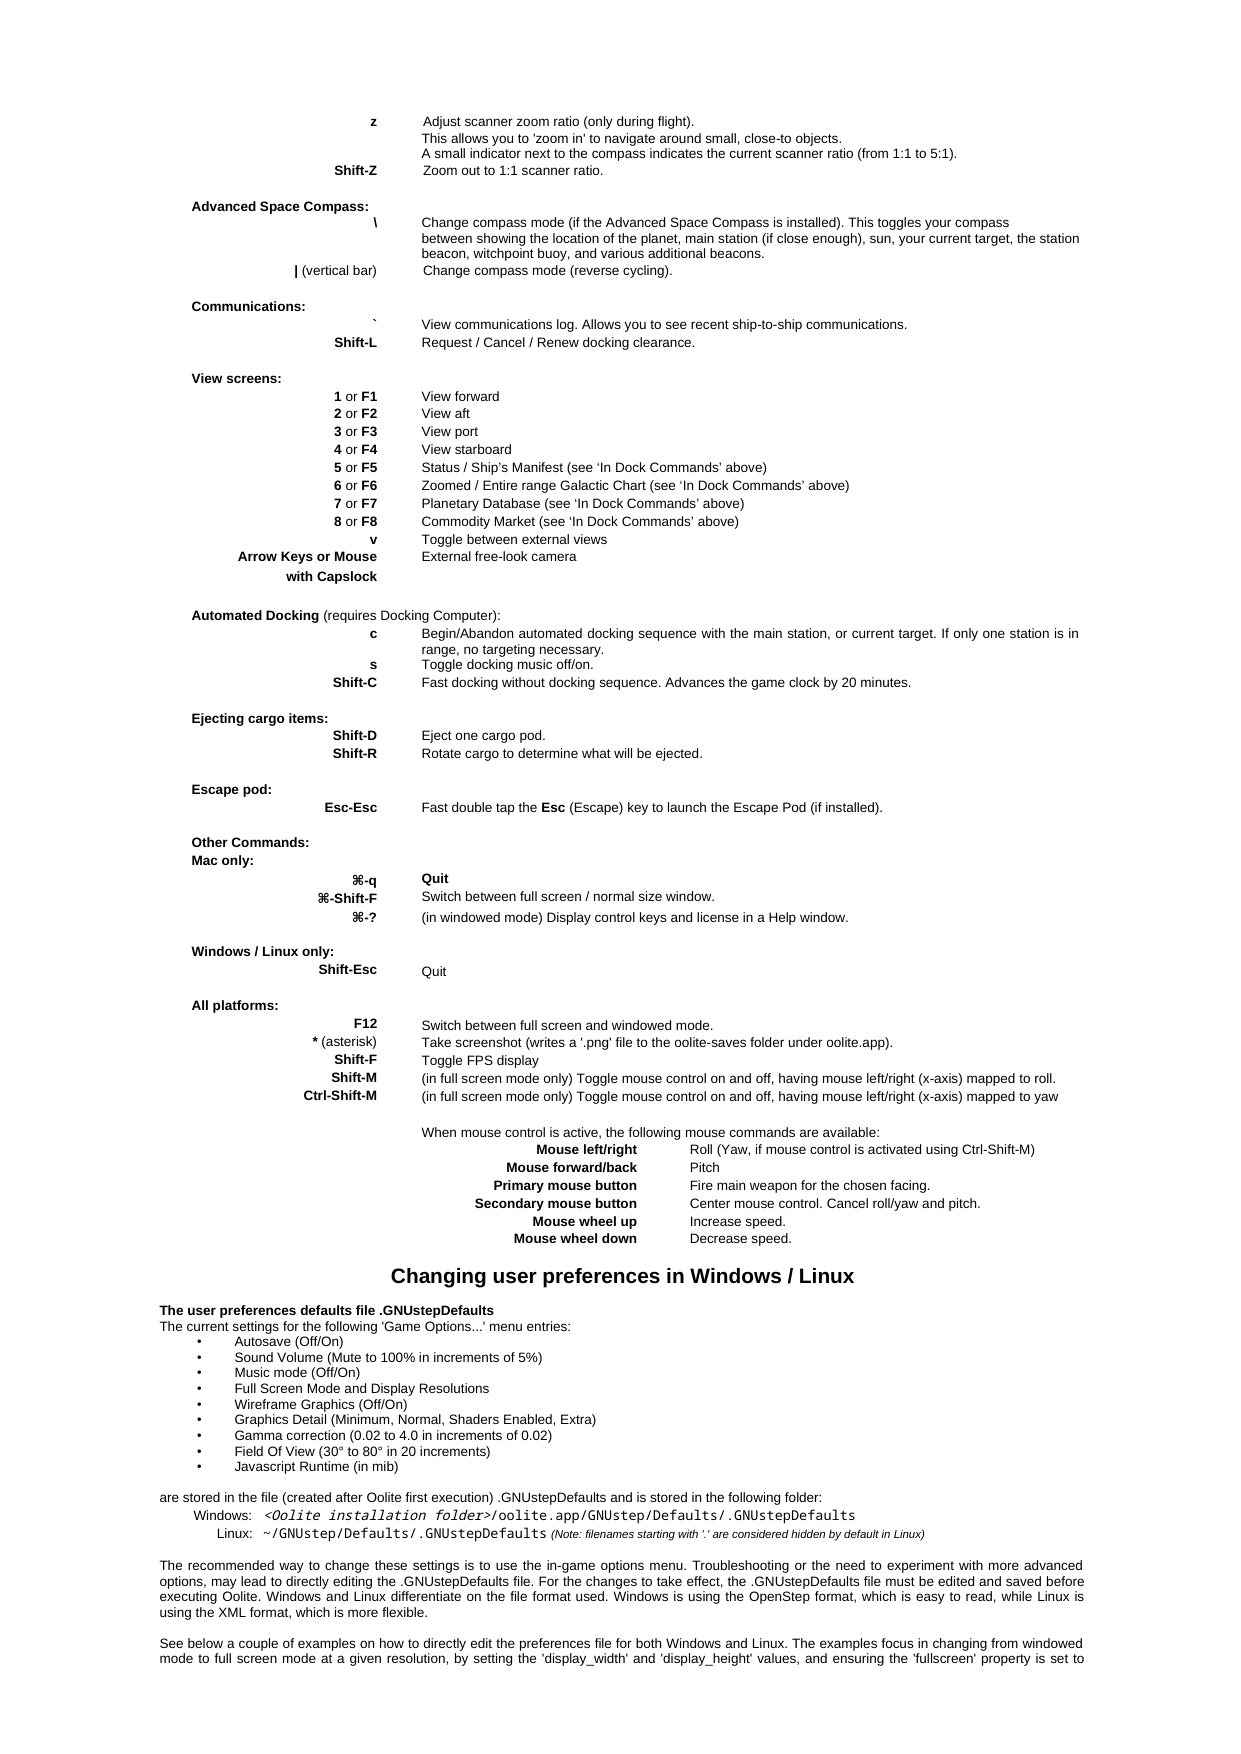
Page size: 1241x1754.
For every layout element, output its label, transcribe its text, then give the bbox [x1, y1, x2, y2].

table_cell Planetary Database (see ‘In Dock Commands’ above) [421, 495, 1086, 513]
table_cell [191, 926, 377, 944]
table_cell [159, 423, 191, 441]
table_cell View port [421, 423, 1086, 441]
table_cell [191, 980, 377, 998]
text are stored in the file (created after Oolite first execution) .GNUstepDefaults and is stored in the following folder: [159, 1490, 1086, 1506]
table_cell [377, 1177, 421, 1194]
table_cell [159, 944, 191, 962]
table_cell [377, 871, 421, 889]
table_cell v [191, 531, 377, 548]
table_cell [377, 495, 421, 513]
table_cell [377, 728, 421, 746]
table_cell [377, 980, 421, 998]
table_cell [159, 1194, 191, 1212]
table_cell [421, 693, 1086, 710]
table_cell [377, 908, 421, 926]
table_cell [159, 1141, 191, 1159]
table_cell [159, 441, 191, 459]
text Changing user preferences in Windows / Linux [159, 1263, 1086, 1287]
table_cell [377, 1034, 421, 1052]
table_cell When mouse control is active, the following mouse commands are available: [421, 1123, 1086, 1141]
table_cell [159, 980, 191, 998]
table_cell c [191, 626, 377, 657]
table_cell [191, 1177, 377, 1194]
text Linux: ~/GNUstep/Defaults/.GNUstepDefaults (Note: filenames starting with '.' are considered hidden by default in Linux) [159, 1524, 1086, 1542]
table_cell [377, 1159, 421, 1177]
table_cell [377, 459, 421, 477]
table_cell [159, 710, 191, 728]
table_cell Communications: [191, 298, 1086, 316]
table_cell Fire main weapon for the chosen facing. [690, 1177, 1086, 1194]
table_cell Windows / Linux only: [191, 944, 1086, 962]
table_cell 2 or F2 [191, 405, 377, 423]
table_cell Switch between full screen and windowed mode. [421, 1016, 1086, 1034]
table_cell [159, 1016, 191, 1034]
table_cell View aft [421, 405, 1086, 423]
table_cell [377, 513, 421, 531]
list Sound Volume (Mute to 100% in increments of 5%) [197, 1349, 1086, 1365]
table_cell [159, 1052, 191, 1070]
table_cell [159, 746, 191, 764]
table_cell [191, 693, 377, 710]
table_cell Ctrl-Shift-M [191, 1088, 377, 1105]
table_cell [377, 1088, 421, 1105]
table_cell [159, 197, 191, 215]
table_cell [421, 817, 1086, 835]
table_cell 1 or F1 [191, 387, 377, 405]
list Javascript Runtime (in mib) [197, 1459, 1086, 1474]
table_cell [159, 1070, 191, 1087]
table_cell [159, 1159, 191, 1177]
text Windows: <Oolite installation folder>/oolite.app/GNUstep/Defaults/.GNUstepDefaults [159, 1506, 1086, 1524]
table_cell [377, 889, 421, 907]
table_cell Pitch [690, 1159, 1086, 1177]
table_cell [421, 280, 1086, 298]
table_cell [377, 675, 421, 692]
table_cell ⌘-Shift-F [191, 889, 377, 907]
table_cell [377, 161, 421, 179]
table_cell Begin/Abandon automated docking sequence with the main station, or current target. If only one station is in range, no targeting necessary. [421, 626, 1086, 657]
table_cell [643, 1194, 689, 1212]
table_cell [191, 817, 377, 835]
table_cell [377, 1016, 421, 1034]
table_cell [159, 728, 191, 746]
table_cell [159, 871, 191, 889]
table_cell [191, 280, 377, 298]
table_cell Mouse forward/back [421, 1159, 643, 1177]
table_cell Arrow Keys or Mouse with Capslock [191, 549, 377, 590]
table_cell ⌘-q [191, 871, 377, 889]
table_cell 8 or F8 [191, 513, 377, 531]
table_cell [643, 1230, 689, 1248]
table_cell Other Commands: [191, 835, 1086, 853]
table_cell Shift-Esc [191, 962, 377, 980]
table_cell Shift-L [191, 334, 377, 351]
table_cell [159, 387, 191, 405]
table_cell \ [191, 215, 377, 262]
table_cell View communications log. Allows you to see recent ship-to-ship communications. [421, 316, 1086, 333]
table_cell [377, 423, 421, 441]
table_cell [377, 764, 421, 782]
table_cell [377, 799, 421, 817]
table_cell [191, 1141, 377, 1159]
table_cell Take screenshot (writes a '.png' file to the oolite-saves folder under oolite.app). [421, 1034, 1086, 1052]
table_cell [421, 1105, 1086, 1123]
table_cell [377, 1070, 421, 1087]
table_cell [377, 1141, 421, 1159]
table_cell [159, 179, 191, 197]
table_cell 7 or F7 [191, 495, 377, 513]
table_cell [159, 1034, 191, 1052]
table_cell [159, 405, 191, 423]
table_cell Zoomed / Entire range Galactic Chart (see ‘In Dock Commands’ above) [421, 477, 1086, 495]
table_cell [159, 477, 191, 495]
table_cell Mac only: [191, 853, 1086, 871]
table_cell [159, 549, 191, 590]
table_cell [377, 1212, 421, 1230]
list Music mode (Off/On) [197, 1365, 1086, 1381]
table_cell Request / Cancel / Renew docking clearance. [421, 334, 1086, 351]
table_cell [377, 334, 421, 351]
table_cell All platforms: [191, 998, 1086, 1016]
table_cell [159, 262, 191, 280]
table_cell [377, 262, 421, 280]
table_cell | (vertical bar) [191, 262, 377, 280]
table_cell [159, 998, 191, 1016]
table_cell [191, 1212, 377, 1230]
table_cell ⌘-? [191, 908, 377, 926]
table_cell Primary mouse button [421, 1177, 643, 1194]
table_cell [377, 626, 421, 657]
table_cell [377, 1105, 421, 1123]
table_cell [191, 1230, 377, 1248]
table_cell [159, 1123, 191, 1141]
table_cell Status / Ship’s Manifest (see ‘In Dock Commands’ above) [421, 459, 1086, 477]
table_cell Esc-Esc [191, 799, 377, 817]
table_cell [377, 746, 421, 764]
table_cell [159, 161, 191, 179]
table_cell [421, 179, 1086, 197]
table_cell [191, 590, 377, 608]
table_cell 6 or F6 [191, 477, 377, 495]
table_cell Toggle FPS display [421, 1052, 1086, 1070]
table_cell Change compass mode (if the Advanced Space Compass is installed). This toggles your compass between showing the location of the planet, main station (if close enough), sun, your current target, the station beacon, witchpoint buoy, and various additional beacons. [421, 215, 1086, 262]
table_cell [421, 764, 1086, 782]
table_cell [159, 1212, 191, 1230]
list Field Of View (30° to 80° in 20 increments) [197, 1443, 1086, 1459]
text The current settings for the following 'Game Options...' menu entries: [159, 1318, 1086, 1334]
table_cell Shift-C [191, 675, 377, 692]
table_cell [643, 1212, 689, 1230]
table_cell [159, 1088, 191, 1105]
table_cell Commodity Market (see ‘In Dock Commands’ above) [421, 513, 1086, 531]
table_cell Mouse wheel down [421, 1230, 643, 1248]
table_cell Fast docking without docking sequence. Advances the game clock by 20 minutes. [421, 675, 1086, 692]
table_cell [159, 657, 191, 675]
table_cell [159, 531, 191, 548]
table_cell [159, 675, 191, 692]
table_cell Shift-F [191, 1052, 377, 1070]
table_cell Rotate cargo to determine what will be ejected. [421, 746, 1086, 764]
table_cell [159, 334, 191, 351]
table_cell [159, 113, 191, 130]
table_cell [191, 764, 377, 782]
table_cell [377, 657, 421, 675]
table_cell [159, 608, 191, 626]
table_cell [159, 799, 191, 817]
table_cell Adjust scanner zoom ratio (only during flight). [421, 113, 1086, 130]
table_cell * (asterisk) [191, 1034, 377, 1052]
table_cell [421, 980, 1086, 998]
table_cell [377, 1123, 421, 1141]
table_cell [191, 1123, 377, 1141]
table_cell [159, 926, 191, 944]
table_cell Mouse wheel up [421, 1212, 643, 1230]
table_cell [643, 1159, 689, 1177]
table_cell (in windowed mode) Display control keys and license in a Help window. [421, 908, 1086, 926]
table_cell [159, 853, 191, 871]
table_cell View screens: [191, 369, 1086, 387]
table_cell [159, 280, 191, 298]
table_cell [159, 1177, 191, 1194]
table_cell [159, 369, 191, 387]
table_cell Shift-R [191, 746, 377, 764]
table_cell External free-look camera [421, 549, 1086, 590]
table_cell [191, 179, 377, 197]
table_cell Eject one cargo pod. [421, 728, 1086, 746]
table_cell [643, 1177, 689, 1194]
table_cell [159, 962, 191, 980]
table_cell [377, 215, 421, 262]
table_cell Change compass mode (reverse cycling). [421, 262, 1086, 280]
table_cell Quit [421, 871, 1086, 889]
table_cell Center mouse control. Cancel roll/yaw and pitch. [690, 1194, 1086, 1212]
table_cell Secondary mouse button [421, 1194, 643, 1212]
table_cell [377, 280, 421, 298]
table_cell [191, 130, 377, 161]
table_cell View forward [421, 387, 1086, 405]
table_cell [377, 179, 421, 197]
text The recommended way to change these settings is to use the in-game options menu. Troubleshooting or the need to experiment with more advanced options, may lead to directly editing the .GNUstepDefaults file. For the changes to take effect, the .GNUstepDefaults file must be edited and saved before executing Oolite. Windows and Linux differentiate on the file format used. Windows is using the OpenStep format, which is easy to read, while Linux is using the XML format, which is more flexible. [159, 1558, 1086, 1620]
text See below a couple of examples on how to directly edit the preferences file for both Windows and Linux. The examples focus in changing from windowed mode to full screen mode at a given resolution, by setting the 'display_width' and 'display_height' values, and ensuring the 'fullscreen' property is set to [159, 1636, 1086, 1667]
table_cell Shift-Z [191, 161, 377, 179]
table_cell [191, 351, 377, 369]
table_cell [159, 889, 191, 907]
table_cell [159, 782, 191, 799]
table_cell [377, 351, 421, 369]
table_cell [377, 590, 421, 608]
list Full Screen Mode and Display Resolutions [197, 1381, 1086, 1396]
table_cell [643, 1141, 689, 1159]
table_cell View starboard [421, 441, 1086, 459]
table_cell [421, 590, 1086, 608]
table_cell [159, 298, 191, 316]
table_cell [421, 926, 1086, 944]
table_cell (in full screen mode only) Toggle mouse control on and off, having mouse left/right (x-axis) mapped to roll. [421, 1070, 1086, 1087]
table_cell This allows you to 'zoom in' to navigate around small, close-to objects. A small indicator next to the compass indicates the current scanner ratio (from 1:1 to 5:1). [421, 130, 1086, 161]
table_cell [159, 459, 191, 477]
table_cell [377, 113, 421, 130]
table_cell [377, 477, 421, 495]
table_cell Ejecting cargo items: [191, 710, 1086, 728]
table_cell [377, 1230, 421, 1248]
table_cell [191, 1194, 377, 1212]
table_cell Shift-M [191, 1070, 377, 1087]
table_cell [377, 441, 421, 459]
table_cell [377, 962, 421, 980]
table_cell Automated Docking (requires Docking Computer): [191, 608, 1086, 626]
list Autosave (Off/On) [197, 1334, 1086, 1349]
table_cell [159, 1105, 191, 1123]
table_cell ` [191, 316, 377, 333]
table_cell Toggle between external views [421, 531, 1086, 548]
table_cell [377, 316, 421, 333]
text The user preferences defaults file .GNUstepDefaults [159, 1303, 1086, 1318]
list Graphics Detail (Minimum, Normal, Shaders Enabled, Extra) [197, 1412, 1086, 1428]
table_cell Increase speed. [690, 1212, 1086, 1230]
table_cell [159, 908, 191, 926]
table_cell [159, 817, 191, 835]
table_cell [159, 316, 191, 333]
table_cell Quit [421, 962, 1086, 980]
table_cell [159, 835, 191, 853]
table_cell [159, 764, 191, 782]
table_cell Fast double tap the Esc (Escape) key to launch the Escape Pod (if installed). [421, 799, 1086, 817]
table_cell [159, 215, 191, 262]
table_cell [377, 1194, 421, 1212]
table_cell s [191, 657, 377, 675]
table_cell Escape pod: [191, 782, 1086, 799]
table_cell 4 or F4 [191, 441, 377, 459]
table_cell [377, 531, 421, 548]
table_cell Shift-D [191, 728, 377, 746]
table_cell Zoom out to 1:1 scanner ratio. [421, 161, 1086, 179]
table_cell [377, 817, 421, 835]
table_cell [159, 693, 191, 710]
table_cell [191, 1159, 377, 1177]
list Gamma correction (0.02 to 4.0 in increments of 0.02) [197, 1428, 1086, 1443]
table_cell F12 [191, 1016, 377, 1034]
table_cell z [191, 113, 377, 130]
table_cell [159, 495, 191, 513]
table_cell Switch between full screen / normal size window. [421, 889, 1086, 907]
table_cell Roll (Yaw, if mouse control is activated using Ctrl-Shift-M) [690, 1141, 1086, 1159]
table_cell [377, 926, 421, 944]
table_cell [377, 387, 421, 405]
table_cell [159, 351, 191, 369]
table_cell [377, 405, 421, 423]
table_cell [159, 130, 191, 161]
table_cell [159, 513, 191, 531]
table_cell Decrease speed. [690, 1230, 1086, 1248]
table_cell [421, 351, 1086, 369]
table_cell Mouse left/right [421, 1141, 643, 1159]
table_cell (in full screen mode only) Toggle mouse control on and off, having mouse left/right (x-axis) mapped to yaw [421, 1088, 1086, 1105]
list Wireframe Graphics (Off/On) [197, 1396, 1086, 1412]
table_cell [159, 1230, 191, 1248]
table_cell [159, 626, 191, 657]
table_cell Toggle docking music off/on. [421, 657, 1086, 675]
table_cell Advanced Space Compass: [191, 197, 1086, 215]
table_cell [159, 590, 191, 608]
table_cell [377, 1052, 421, 1070]
table_cell [377, 549, 421, 590]
table_cell [377, 130, 421, 161]
table_cell 5 or F5 [191, 459, 377, 477]
table_cell [377, 693, 421, 710]
table_cell 3 or F3 [191, 423, 377, 441]
table_cell [191, 1105, 377, 1123]
